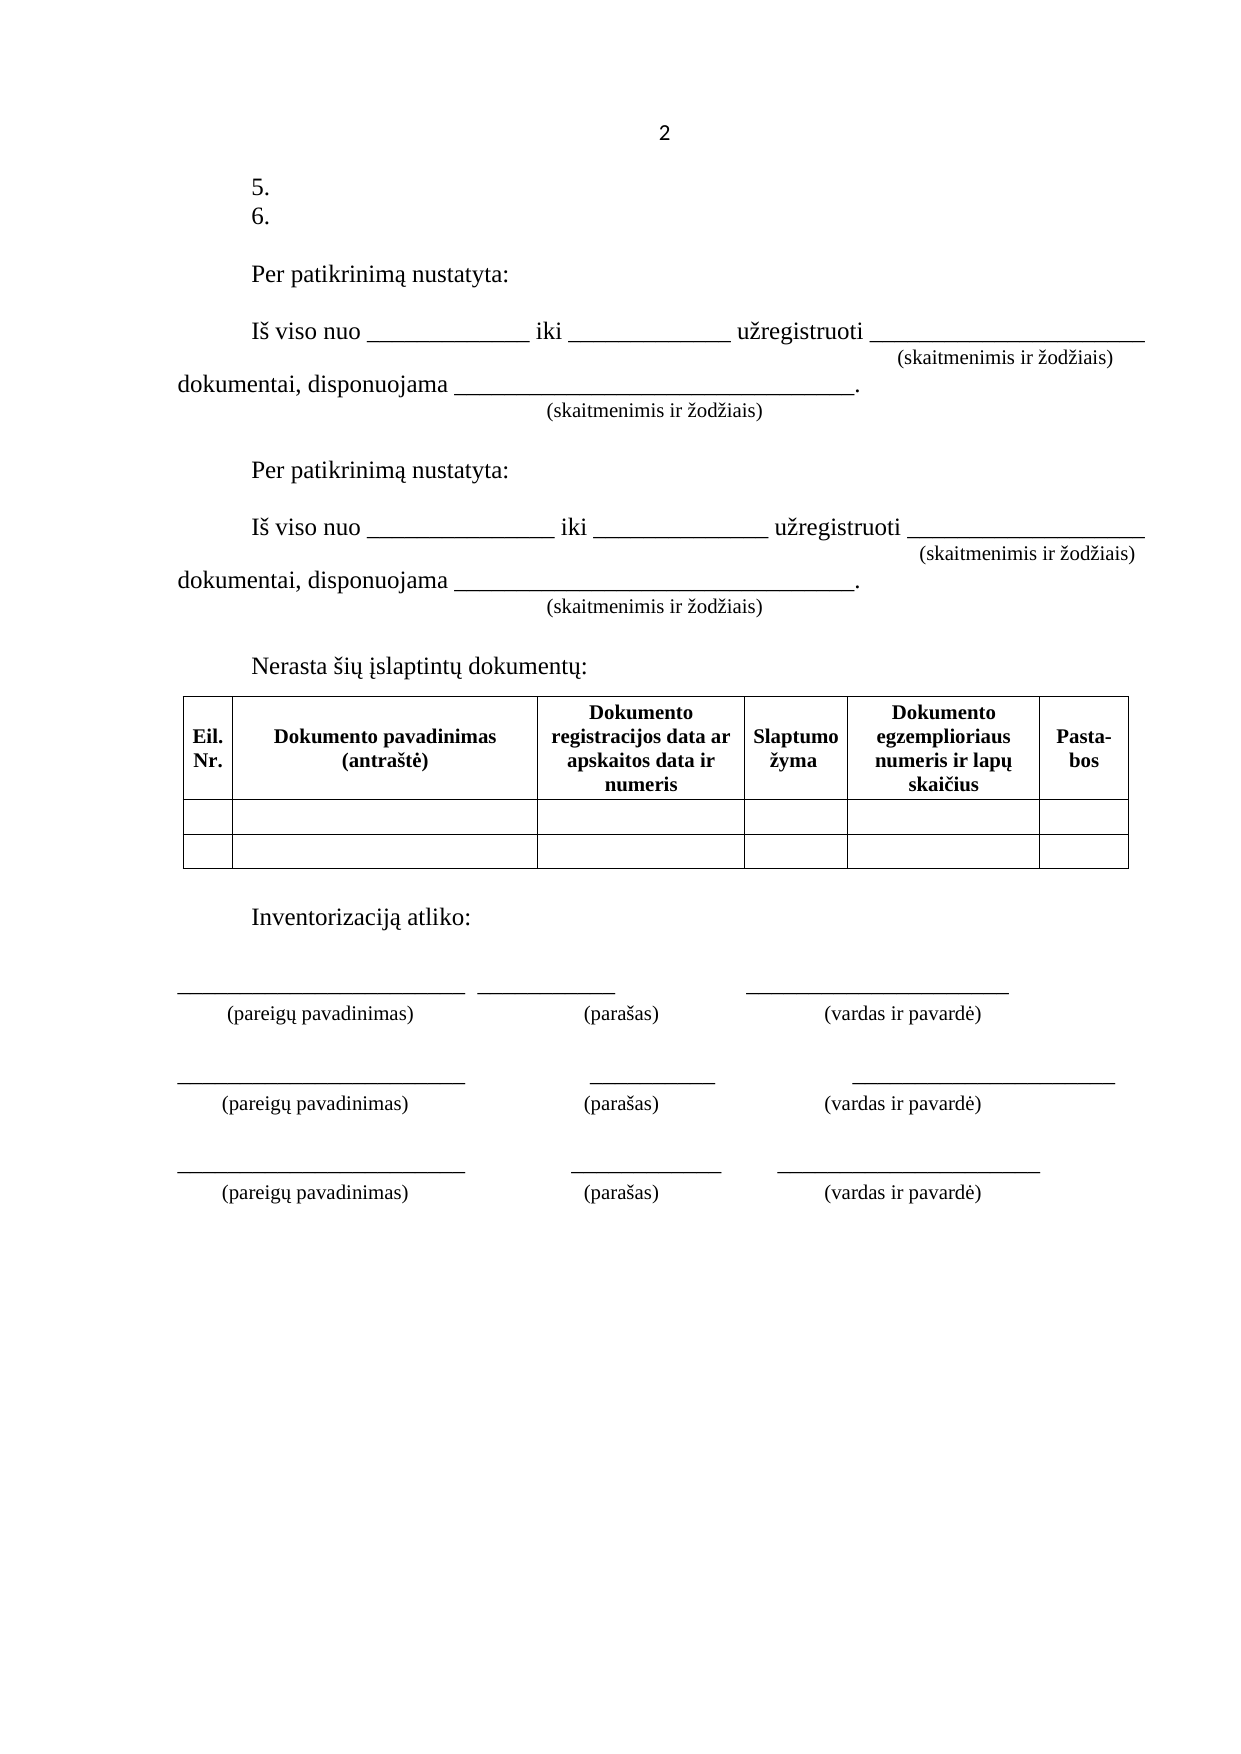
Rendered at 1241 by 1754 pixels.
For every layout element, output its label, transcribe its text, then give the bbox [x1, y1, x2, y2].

table_cell [848, 835, 1039, 868]
table_header Dokumento pavadinimas (antraštė) [233, 697, 537, 799]
text (pareigų pavadinimas) (parašas) (vardas ir pavardė) [177, 1091, 1152, 1115]
table_cell [1040, 800, 1128, 834]
text 6. [177, 201, 1152, 230]
table_cell [1040, 835, 1128, 868]
text _______________________ ___________ _____________________ [177, 968, 1152, 997]
text Nerasta šių įslaptintų dokumentų: [177, 651, 1152, 680]
table_header Pasta-bos [1040, 697, 1128, 799]
text _______________________ __________ _____________________ [177, 1058, 1152, 1086]
table_cell [848, 800, 1039, 834]
table_cell [184, 800, 232, 834]
table_header Dokumento registracijos data ar apskaitos data ir numeris [538, 697, 744, 799]
text (pareigų pavadinimas) (parašas) (vardas ir pavardė) [177, 1180, 1152, 1204]
table_cell [538, 835, 744, 868]
text Per patikrinimą nustatyta: [177, 455, 1152, 484]
text (skaitmenimis ir žodžiais) [177, 398, 1152, 422]
table_header Dokumento egzemplioriaus numeris ir lapų skaičius [848, 697, 1039, 799]
text Per patikrinimą nustatyta: [177, 259, 1152, 287]
table_header Eil. Nr. [184, 697, 232, 799]
text (skaitmenimis ir žodžiais) [177, 594, 1152, 618]
table_header Slaptumo žyma [745, 697, 847, 799]
text Inventorizaciją atliko: [177, 902, 1152, 931]
table_cell [233, 835, 537, 868]
table_cell [745, 800, 847, 834]
text (skaitmenimis ir žodžiais) [177, 541, 1152, 565]
text (pareigų pavadinimas) (parašas) (vardas ir pavardė) [177, 1001, 1152, 1025]
table_cell [745, 835, 847, 868]
text (skaitmenimis ir žodžiais) [177, 345, 1152, 369]
text Iš viso nuo _____________ iki _____________ užregistruoti ______________________ [177, 316, 1152, 345]
table_cell [233, 800, 537, 834]
table_cell [538, 800, 744, 834]
table_cell [184, 835, 232, 868]
text dokumentai, disponuojama ________________________________. [177, 369, 1152, 398]
text _______________________ ____________ _____________________ [177, 1147, 1152, 1176]
text Iš viso nuo _______________ iki ______________ užregistruoti ___________________ [177, 512, 1152, 541]
text 5. [177, 172, 1152, 201]
text dokumentai, disponuojama ________________________________. [177, 565, 1152, 594]
